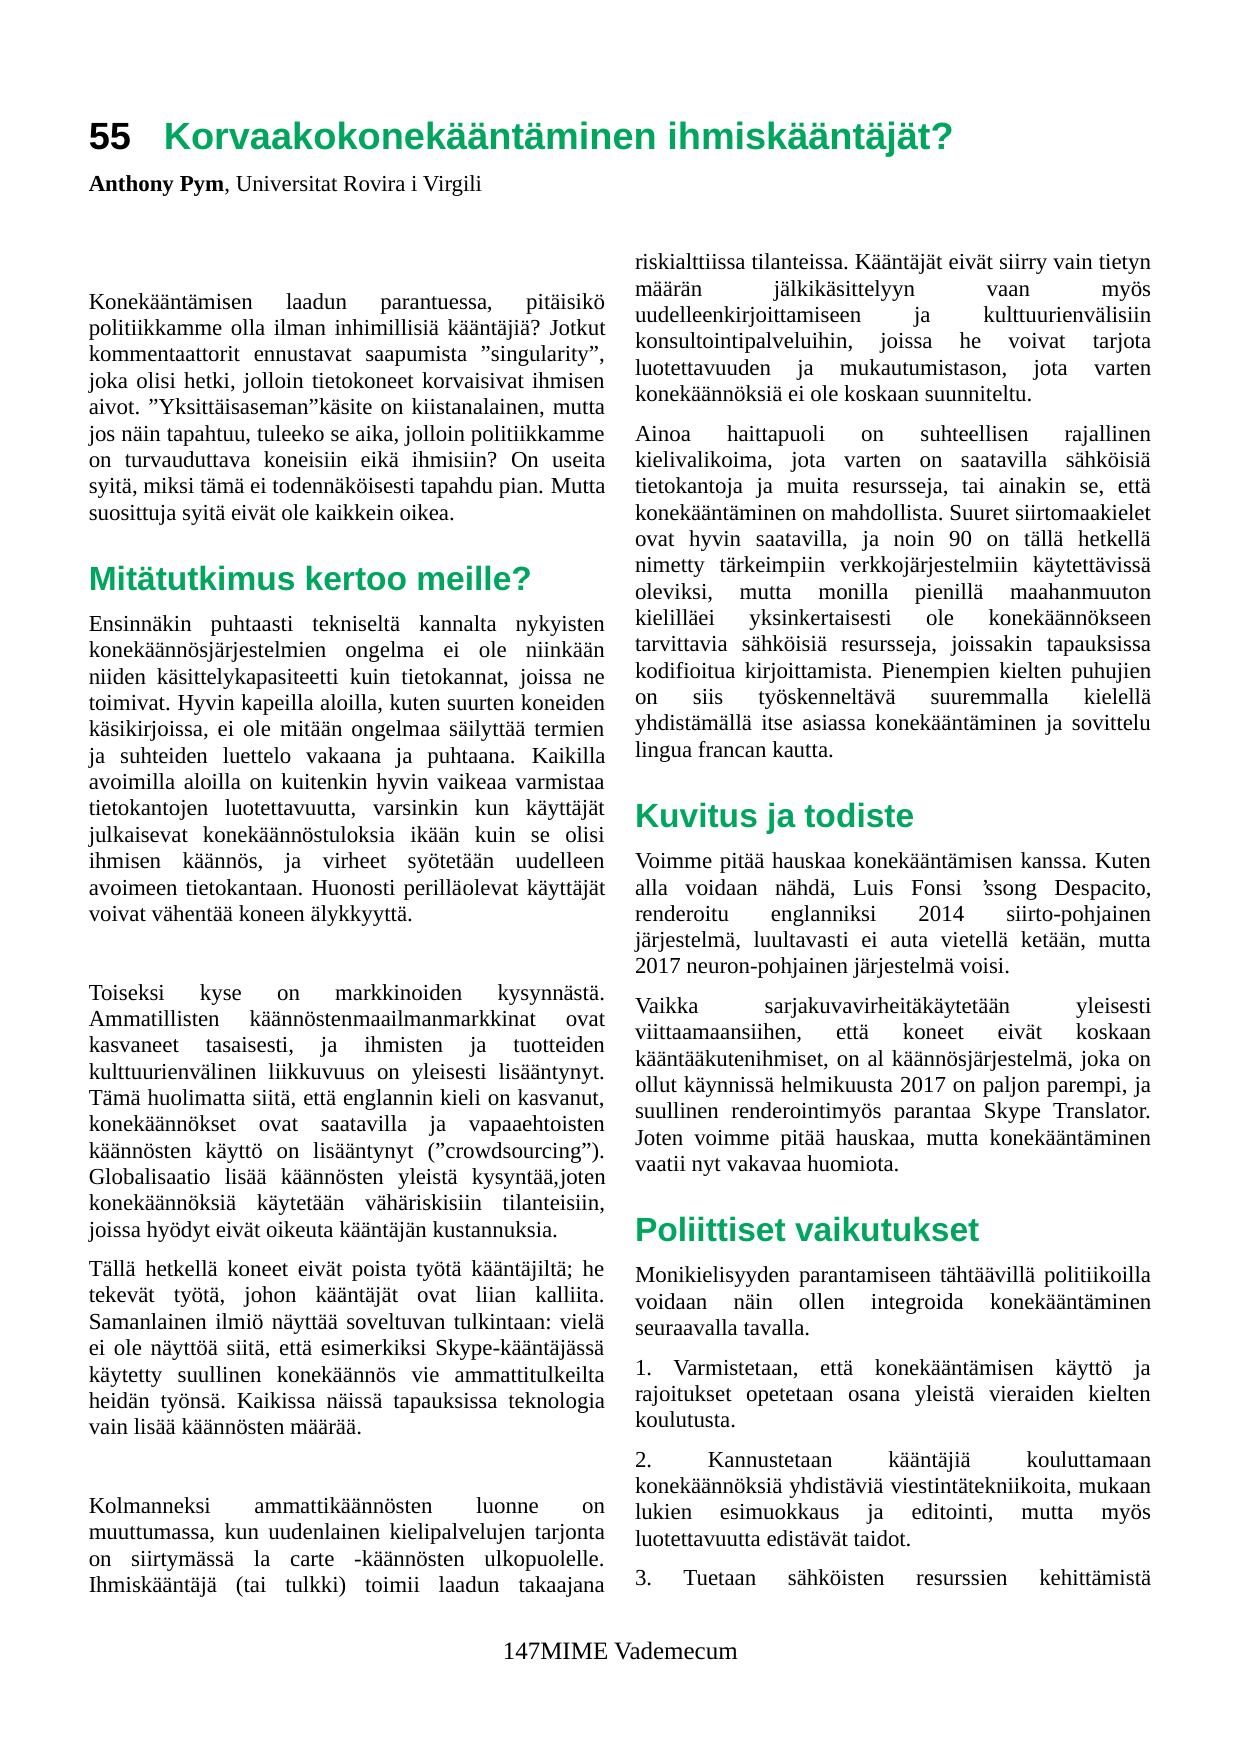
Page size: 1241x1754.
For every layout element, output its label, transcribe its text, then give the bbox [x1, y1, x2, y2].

subtitle Poliittiset vaikutukset [635, 1210, 1152, 1249]
text Anthony Pym, Universitat Rovira i Virgili [88, 170, 1152, 196]
text Monikielisyyden parantamiseen tähtäävillä politiikoilla voidaan näin ollen integroida konekääntäminen seuraavalla tavalla. [635, 1261, 1152, 1341]
text riskialttiissa tilanteissa. Kääntäjät eivät siirry vain tietyn määrän jälkikäsittelyyn vaan myös uudelleenkirjoittamiseen ja kulttuurienvälisiin konsultointipalveluihin, joissa he voivat tarjota luotettavuuden ja mukautumistason, jota varten konekäännöksiä ei ole koskaan suunniteltu. [635, 248, 1152, 407]
text Ensinnäkin puhtaasti tekniseltä kannalta nykyisten konekäännösjärjestelmien ongelma ei ole niinkään niiden käsittelykapasiteetti kuin tietokannat, joissa ne toimivat. Hyvin kapeilla aloilla, kuten suurten koneiden käsikirjoissa, ei ole mitään ongelmaa säilyttää termien ja suhteiden luettelo vakaana ja puhtaana. Kaikilla avoimilla aloilla on kuitenkin hyvin vaikeaa varmistaa tietokantojen luotettavuutta, varsinkin kun käyttäjät julkaisevat konekäännöstuloksia ikään kuin se olisi ihmisen käännös, ja virheet syötetään uudelleen avoimeen tietokantaan. Huonosti perilläolevat käyttäjät voivat vähentää koneen älykkyyttä. [88, 610, 605, 926]
subtitle Mitätutkimus kertoo meille? [88, 559, 605, 597]
text Tällä hetkellä koneet eivät poista työtä kääntäjiltä; he tekevät työtä, johon kääntäjät ovat liian kalliita. Samanlainen ilmiö näyttää soveltuvan tulkintaan: vielä ei ole näyttöä siitä, että esimerkiksi Skype-kääntäjässä käytetty suullinen konekäännös vie ammattitulkeilta heidän työnsä. Kaikissa näissä tapauksissa teknologia vain lisää käännösten määrää. [88, 1255, 605, 1440]
text Ainoa haittapuoli on suhteellisen rajallinen kielivalikoima, jota varten on saatavilla sähköisiä tietokantoja ja muita resursseja, tai ainakin se, että konekääntäminen on mahdollista. Suuret siirtomaakielet ovat hyvin saatavilla, ja noin 90 on tällä hetkellä nimetty tärkeimpiin verkkojärjestelmiin käytettävissä oleviksi, mutta monilla pienillä maahanmuuton kielilläei yksinkertaisesti ole konekäännökseen tarvittavia sähköisiä resursseja, joissakin tapauksissa kodifioitua kirjoittamista. Pienempien kielten puhujien on siis työskenneltävä suuremmalla kielellä yhdistämällä itse asiassa konekääntäminen ja sovittelu lingua francan kautta. [635, 419, 1152, 762]
text Kolmanneksi ammattikäännösten luonne on muuttumassa, kun uudenlainen kielipalvelujen tarjonta on siirtymässä la carte -käännösten ulkopuolelle. Ihmiskääntäjä (tai tulkki) toimii laadun takaajana [88, 1492, 605, 1597]
subtitle Kuvitus ja todiste [635, 796, 1152, 835]
text 1. Varmistetaan, että konekääntämisen käyttö ja rajoitukset opetetaan osana yleistä vieraiden kielten koulutusta. [635, 1353, 1152, 1433]
text 3. Tuetaan sähköisten resurssien kehittämistä [635, 1564, 1152, 1590]
text Konekääntämisen laadun parantuessa, pitäisikö politiikkamme olla ilman inhimillisiä kääntäjiä? Jotkut kommentaattorit ennustavat saapumista ”singularity”, joka olisi hetki, jolloin tietokoneet korvaisivat ihmisen aivot. ”Yksittäisaseman”käsite on kiistanalainen, mutta jos näin tapahtuu, tuleeko se aika, jolloin politiikkamme on turvauduttava koneisiin eikä ihmisiin? On useita syitä, miksi tämä ei todennäköisesti tapahdu pian. Mutta suosittuja syitä eivät ole kaikkein oikea. [88, 288, 605, 525]
text Toiseksi kyse on markkinoiden kysynnästä. Ammatillisten käännöstenmaailmanmarkkinat ovat kasvaneet tasaisesti, ja ihmisten ja tuotteiden kulttuurienvälinen liikkuvuus on yleisesti lisääntynyt. Tämä huolimatta siitä, että englannin kieli on kasvanut, konekäännökset ovat saatavilla ja vapaaehtoisten käännösten käyttö on lisääntynyt (”crowdsourcing”). Globalisaatio lisää käännösten yleistä kysyntää,joten konekäännöksiä käytetään vähäriskisiin tilanteisiin, joissa hyödyt eivät oikeuta kääntäjän kustannuksia. [88, 979, 605, 1242]
text Vaikka sarjakuvavirheitäkäytetään yleisesti viittaamaansiihen, että koneet eivät koskaan kääntääkutenihmiset, on al käännösjärjestelmä, joka on ollut käynnissä helmikuusta 2017 on paljon parempi, ja suullinen renderointimyös parantaa Skype Translator. Joten voimme pitää hauskaa, mutta konekääntäminen vaatii nyt vakavaa huomiota. [635, 992, 1152, 1176]
text 2. Kannustetaan kääntäjiä kouluttamaan konekäännöksiä yhdistäviä viestintätekniikoita, mukaan lukien esimuokkaus ja editointi, mutta myös luotettavuutta edistävät taidot. [635, 1446, 1152, 1551]
subtitle Korvaakokonekääntäminen ihmiskääntäjät? [88, 113, 1152, 157]
text Voimme pitää hauskaa konekääntämisen kanssa. Kuten alla voidaan nähdä, Luis Fonsi ’ssong Despacito, renderoitu englanniksi 2014 siirto-pohjainen järjestelmä, luultavasti ei auta vietellä ketään, mutta 2017 neuron-pohjainen järjestelmä voisi. [635, 847, 1152, 979]
